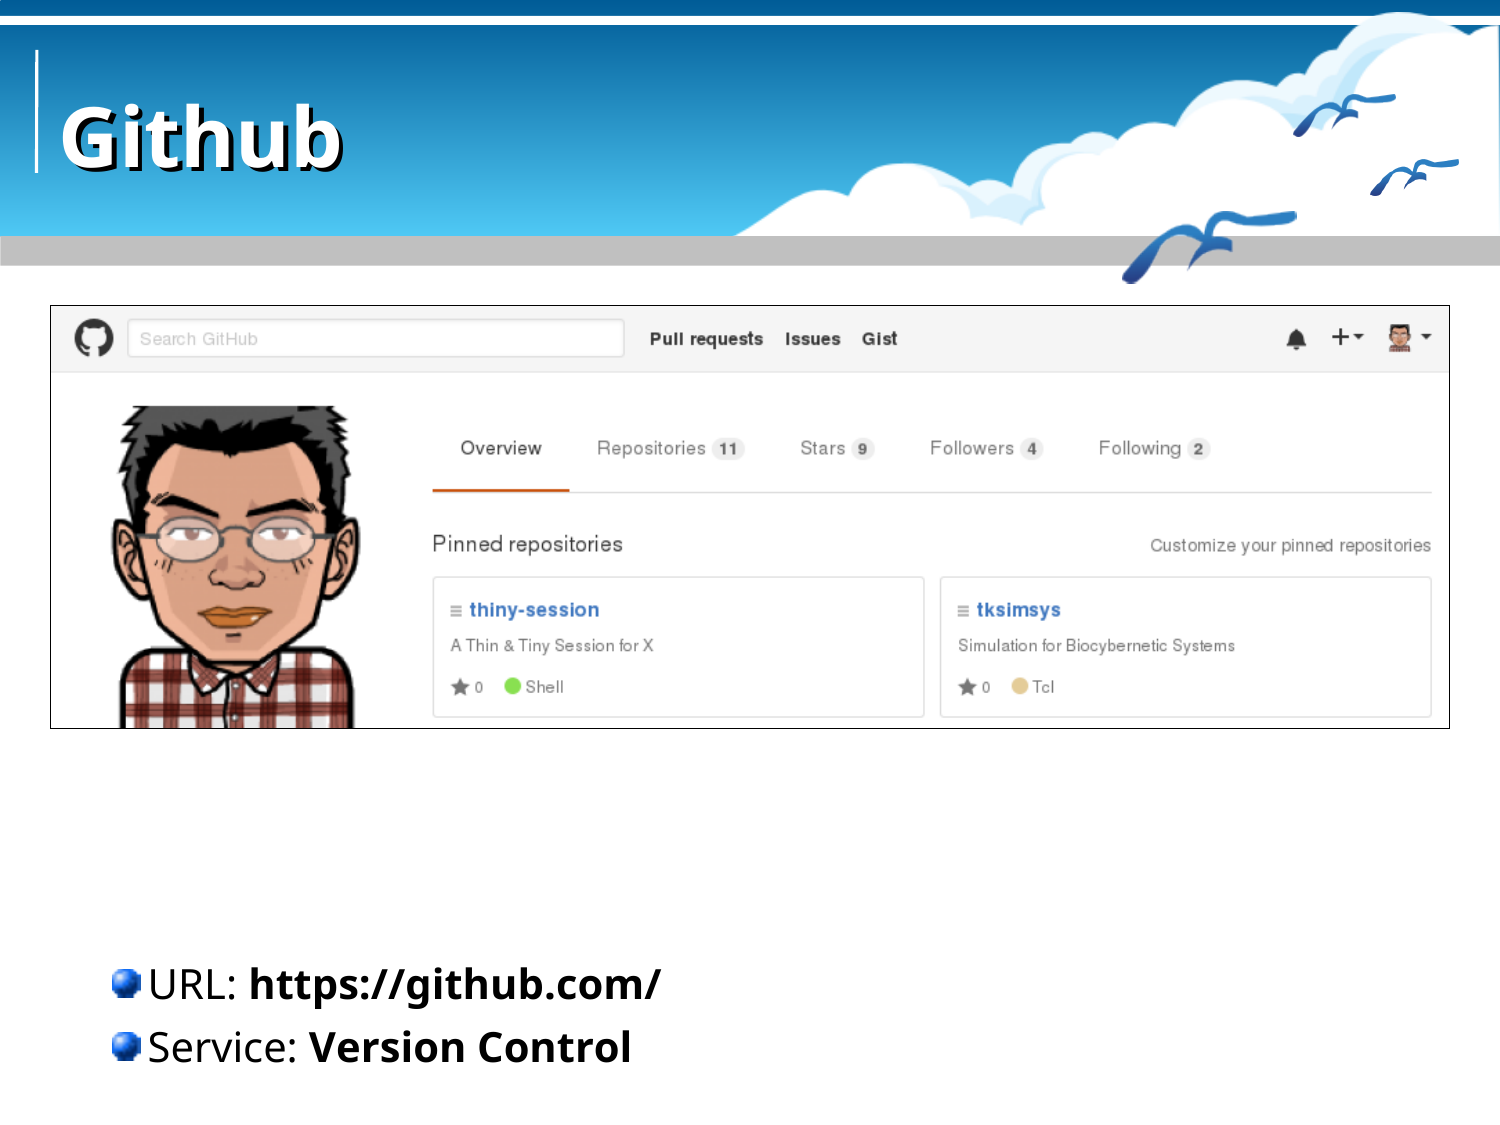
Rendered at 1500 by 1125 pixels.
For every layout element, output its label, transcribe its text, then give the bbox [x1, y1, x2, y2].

picture [112, 1053, 141, 1061]
title Github [59, 86, 1465, 186]
text_box URL: https://github.com/ Service: Version Control [97, 947, 1422, 1053]
picture [50, 305, 1450, 729]
picture [730, 12, 1500, 284]
